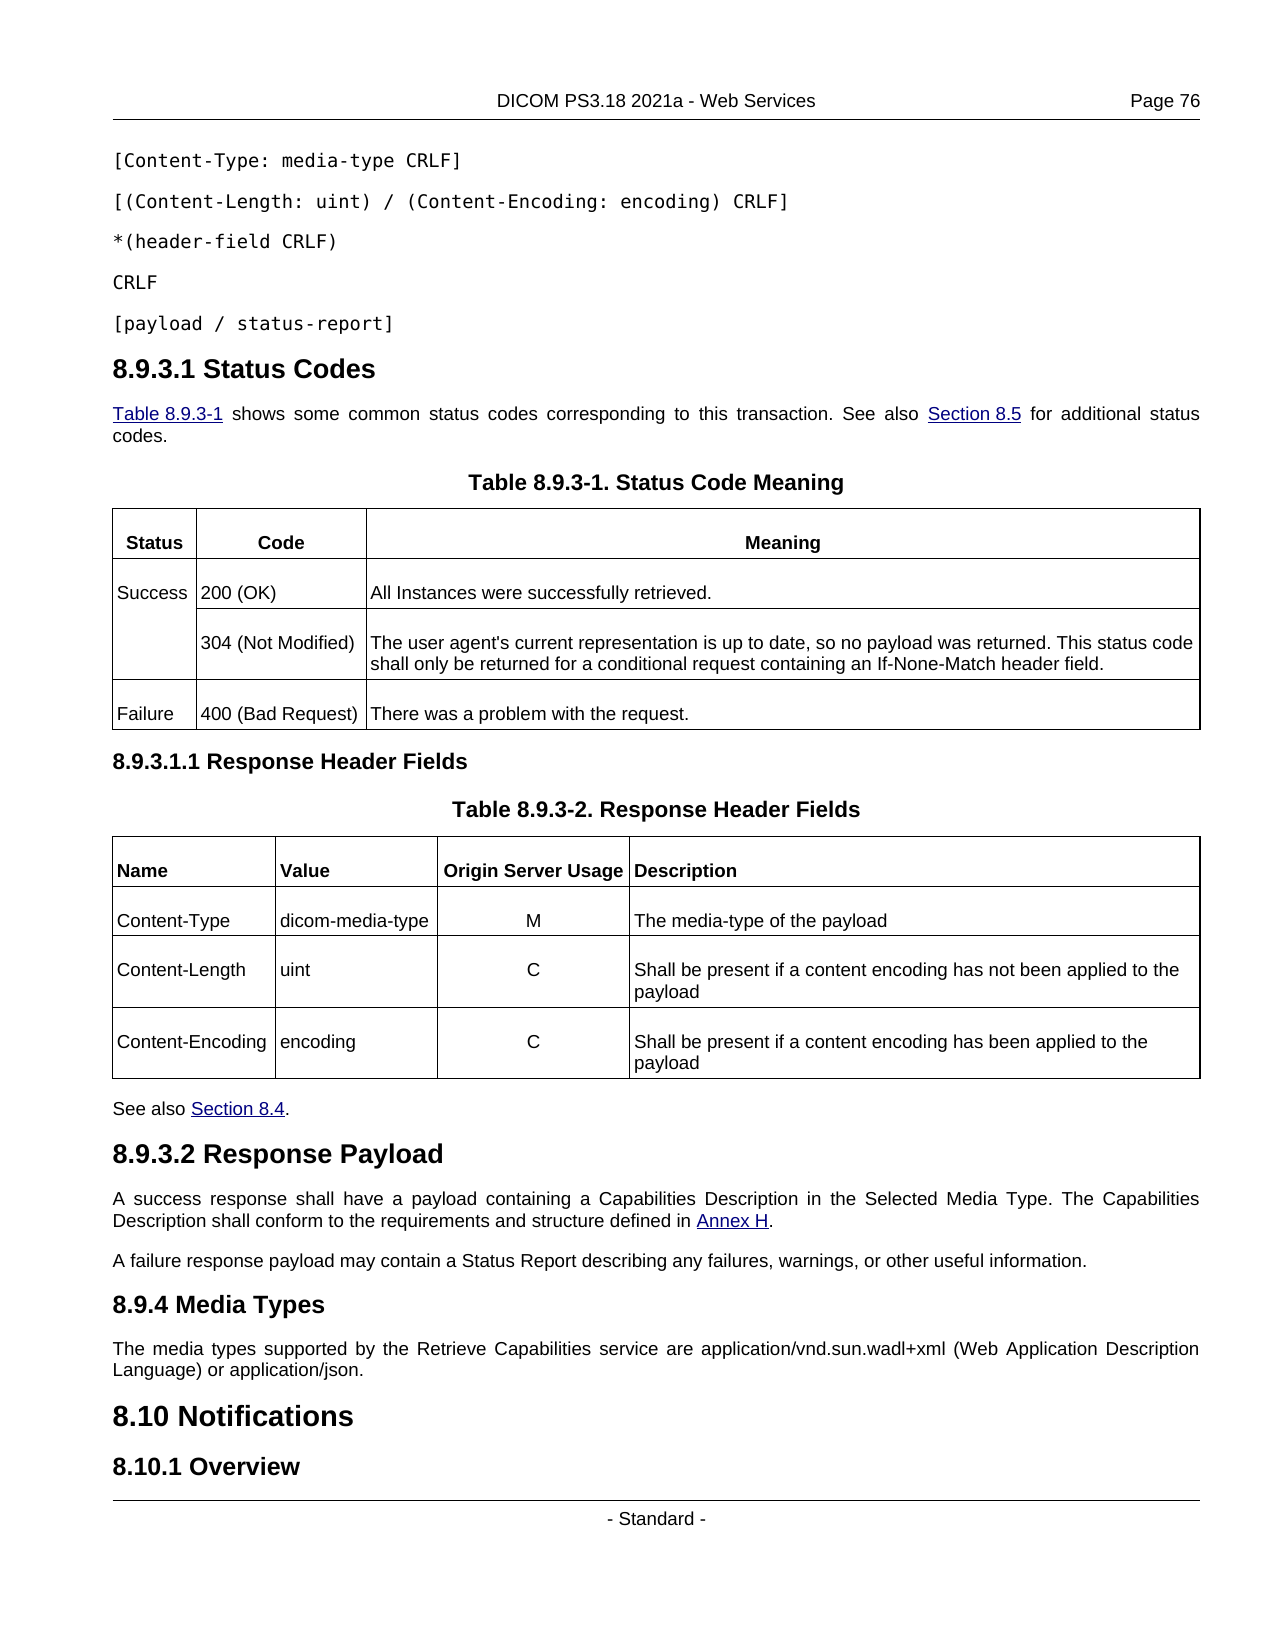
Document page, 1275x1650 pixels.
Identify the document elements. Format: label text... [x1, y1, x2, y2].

table_cell 400 (Bad Request) [197, 680, 366, 728]
table_header Description [630, 837, 1199, 886]
table_header Value [276, 837, 437, 886]
text Table 8.9.3-1. Status Code Meaning [112, 469, 1200, 494]
text CRLF [112, 272, 1200, 294]
text 8.9.3.2 Response Payload [112, 1138, 1200, 1169]
table_cell 200 (OK) [197, 559, 366, 607]
text The media types supported by the Retrieve Capabilities service are application/vnd.sun.wadl+xml (Web Application Description Language) or application/json. [112, 1338, 1200, 1381]
table_cell C [438, 1008, 629, 1078]
table_header Code [197, 509, 366, 558]
table_cell Success [113, 559, 196, 679]
text 8.9.3.1.1 Response Header Fields [112, 748, 1200, 774]
text See also Section 8.4. [112, 1098, 1200, 1119]
table_header Status [113, 509, 196, 558]
text 8.10.1 Overview [112, 1452, 1200, 1481]
table_header Meaning [367, 509, 1199, 558]
table_cell 304 (Not Modified) [197, 609, 366, 679]
table_cell There was a problem with the request. [367, 680, 1199, 728]
text A success response shall have a payload containing a Capabilities Description in the Selected Media Type. The Capabilities Description shall conform to the requirements and structure defined in Annex H. [112, 1188, 1200, 1231]
text 8.9.3.1 Status Codes [112, 353, 1200, 384]
text 8.9.4 Media Types [112, 1290, 1200, 1319]
table_cell uint [276, 936, 437, 1007]
table_header Name [113, 837, 275, 886]
text 8.10 Notifications [112, 1399, 1200, 1433]
table_cell All Instances were successfully retrieved. [367, 559, 1199, 607]
text Table 8.9.3-1 shows some common status codes corresponding to this transaction. See also Section 8.5 for additional status codes. [112, 403, 1200, 446]
text Table 8.9.3-2. Response Header Fields [112, 797, 1200, 822]
table_cell Shall be present if a content encoding has been applied to the payload [630, 1008, 1199, 1078]
text *(header-field CRLF) [112, 231, 1200, 253]
table_cell Content-Length [113, 936, 275, 1007]
text [(Content-Length: uint) / (Content-Encoding: encoding) CRLF] [112, 191, 1200, 212]
text [Content-Type: media-type CRLF] [112, 150, 1200, 172]
table_cell The media-type of the payload [630, 887, 1199, 935]
table_cell dicom-media-type [276, 887, 437, 935]
table_cell Shall be present if a content encoding has not been applied to the payload [630, 936, 1199, 1007]
table_cell The user agent's current representation is up to date, so no payload was returned. This status code shall only be returned for a conditional request containing an If-None-Match header field. [367, 609, 1199, 679]
table_cell encoding [276, 1008, 437, 1078]
text [payload / status-report] [112, 312, 1200, 334]
table_cell Failure [113, 680, 196, 728]
table_cell C [438, 936, 629, 1007]
table_cell M [438, 887, 629, 935]
table_cell Content-Type [113, 887, 275, 935]
text A failure response payload may contain a Status Report describing any failures, warnings, or other useful information. [112, 1250, 1200, 1271]
table_cell Content-Encoding [113, 1008, 275, 1078]
table_header Origin Server Usage [438, 837, 629, 886]
